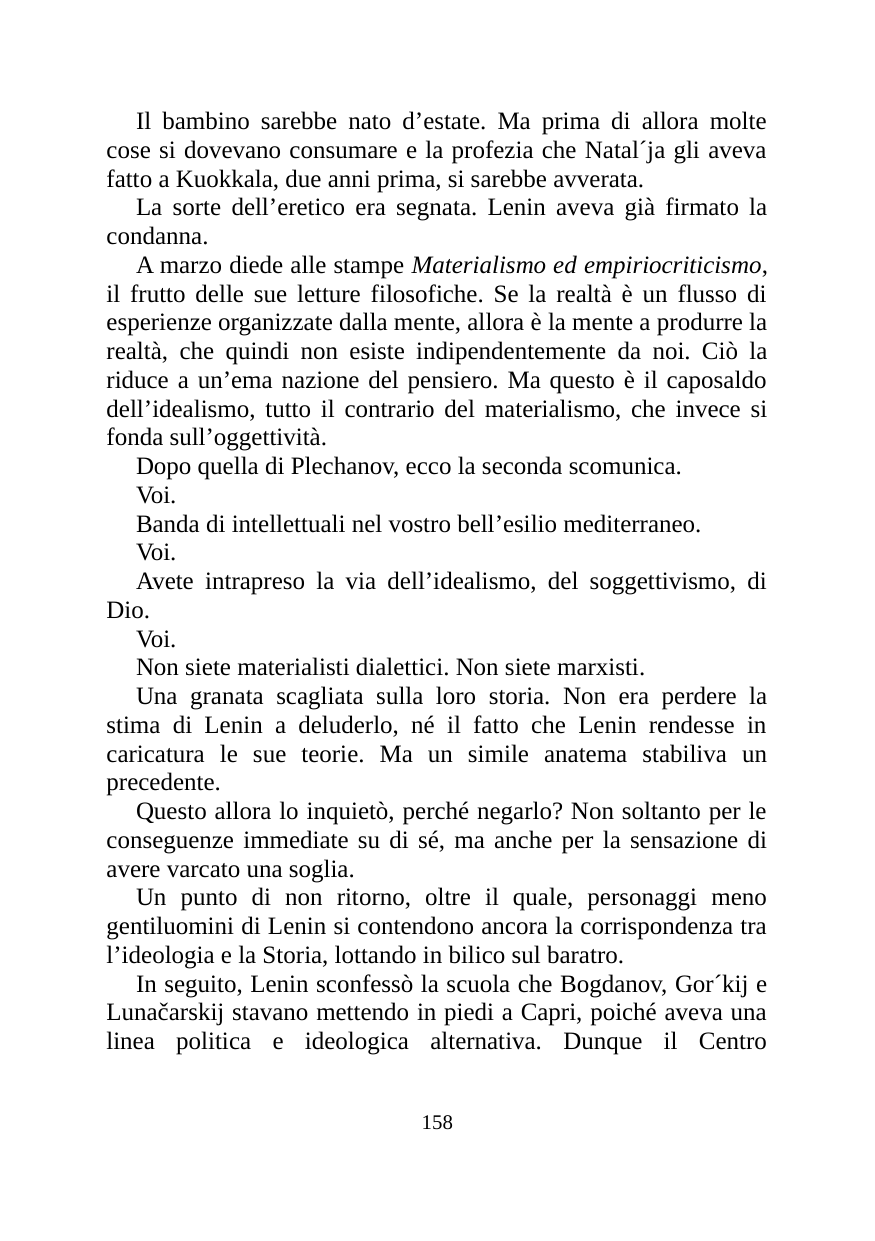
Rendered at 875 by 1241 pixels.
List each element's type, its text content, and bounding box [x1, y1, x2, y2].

text Una granata scagliata sulla loro storia. Non era perdere la stima di Lenin a deluderlo, né il fatto che Lenin rendesse in caricatura le sue teorie. Ma un simile anatema stabiliva un precedente. [106, 681, 768, 796]
text Non siete materialisti dialettici. Non siete marxisti. [106, 652, 768, 681]
text A marzo diede alle stampe Materialismo ed empiriocriticismo, il frutto delle sue letture filosofiche. Se la realtà è un flusso di esperienze organizzate dalla mente, allora è la mente a produrre la realtà, che quindi non esiste indipendentemente da noi. Ciò la riduce a un’ema nazione del pensiero. Ma questo è il caposaldo dell’idealismo, tutto il contrario del materialismo, che invece si fonda sull’oggettività. [106, 250, 768, 451]
text Voi. [106, 480, 768, 509]
text Voi. [106, 537, 768, 566]
text Voi. [106, 624, 768, 652]
text La sorte dell’eretico era segnata. Lenin aveva già firmato la condanna. [106, 192, 768, 250]
text In seguito, Lenin sconfessò la scuola che Bogdanov, Gor´kij e Lunačarskij stavano mettendo in piedi a Capri, poiché aveva una linea politica e ideologica alternativa. Dunque il Centro [106, 969, 768, 1055]
text Un punto di non ritorno, oltre il quale, personaggi meno gentiluomini di Lenin si contendono ancora la corrispondenza tra l’ideologia e la Storia, lottando in bilico sul baratro. [106, 882, 768, 969]
text Questo allora lo inquietò, perché negarlo? Non soltanto per le conseguenze immediate su di sé, ma anche per la sensazione di avere varcato una soglia. [106, 796, 768, 882]
text Banda di intellettuali nel vostro bell’esilio mediterraneo. [106, 509, 768, 537]
text Avete intrapreso la via dell’idealismo, del soggettivismo, di Dio. [106, 566, 768, 624]
text Dopo quella di Plechanov, ecco la seconda scomunica. [106, 451, 768, 480]
text Il bambino sarebbe nato d’estate. Ma prima di allora molte cose si dovevano consumare e la profezia che Natal´ja gli aveva fatto a Kuokkala, due anni prima, si sarebbe avverata. [106, 106, 768, 192]
